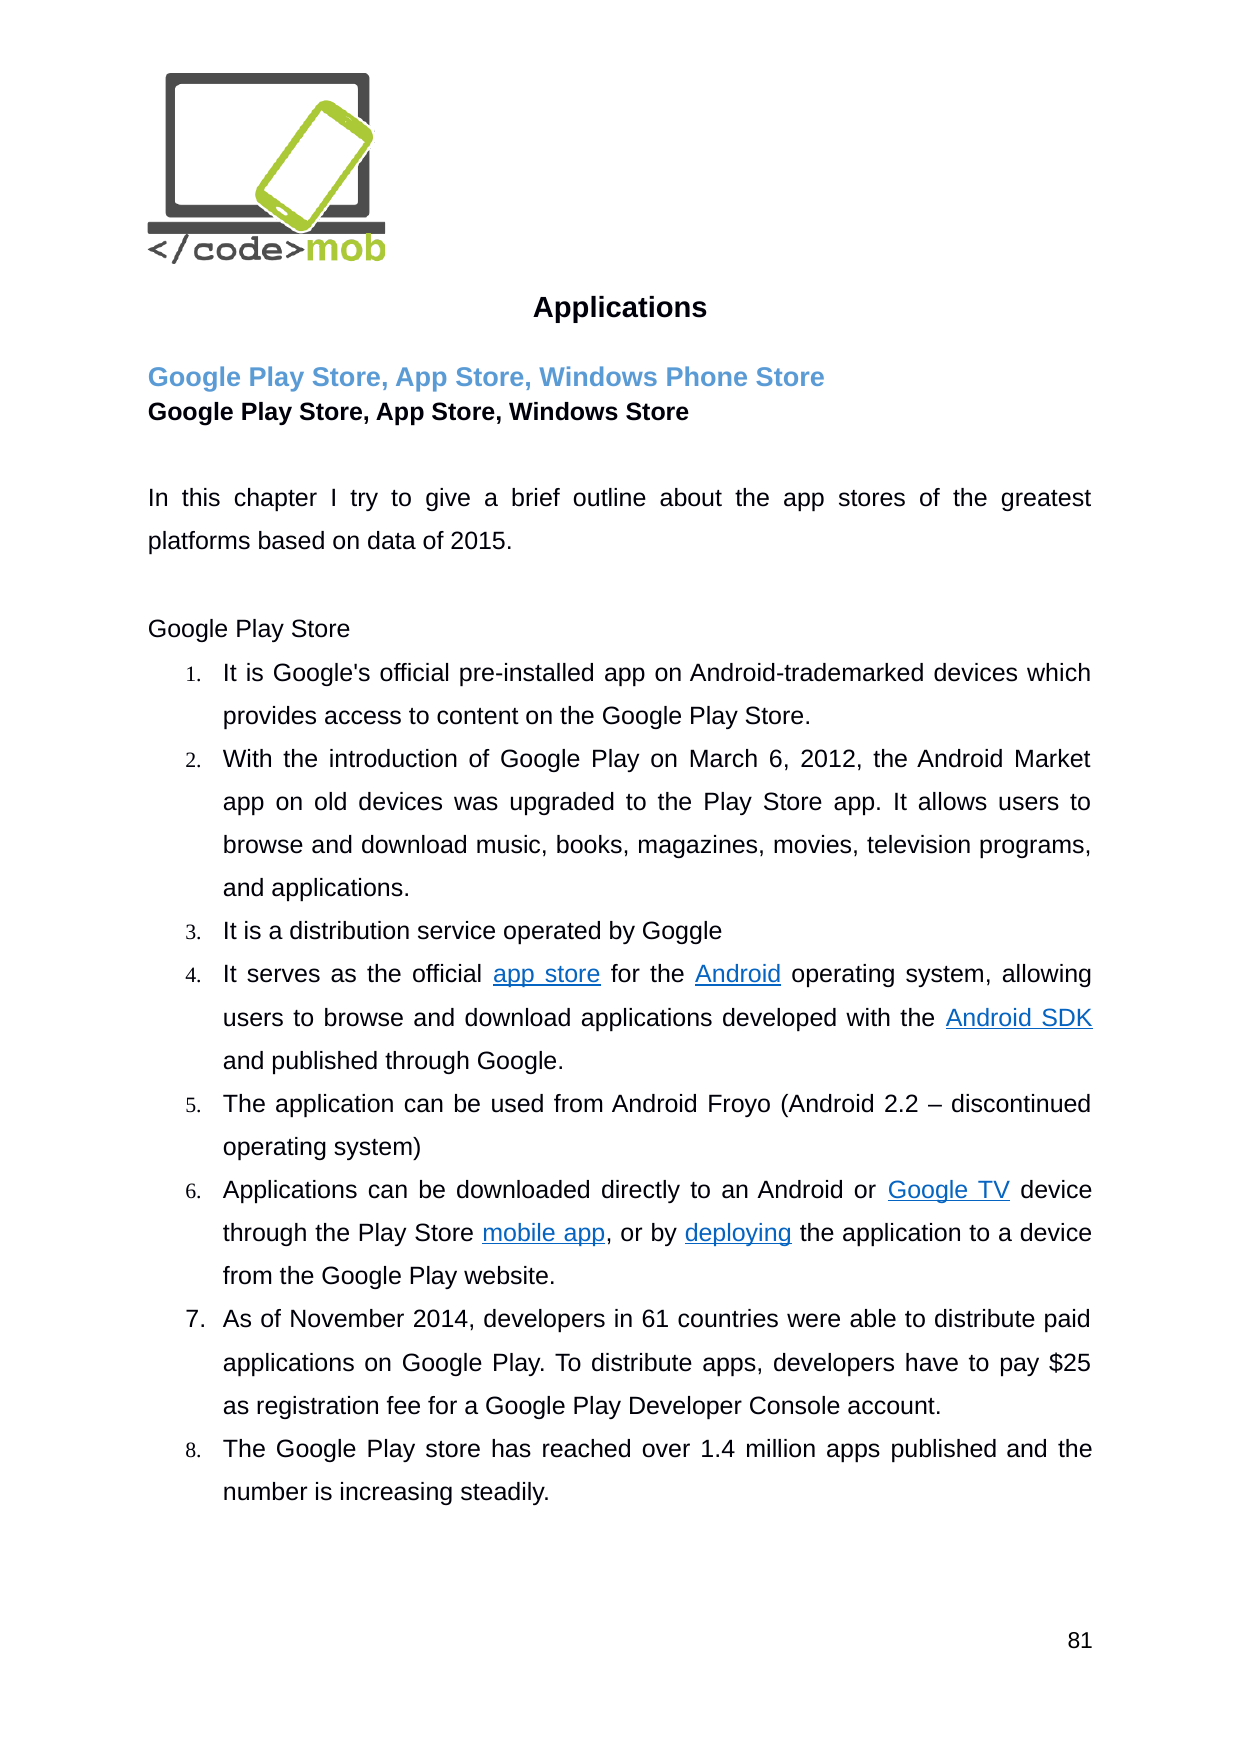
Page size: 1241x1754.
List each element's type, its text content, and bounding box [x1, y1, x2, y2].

list With the introduction of Google Play on March 6, 2012, the Android Market app on old devices was upgraded to the Play Store app. It allows users to browse and download music, books, magazines, movies, television programs, and applications. [185, 744, 1093, 902]
text Google Play Store [148, 614, 1093, 643]
list It is Google's official pre-installed app on Android-trademarked devices which provides access to content on the Google Play Store. [185, 657, 1093, 729]
list It serves as the official app store for the Android operating system, allowing users to browse and download applications developed with the Android SDK and published through Google. [185, 959, 1093, 1074]
subtitle Applications [148, 290, 1093, 323]
list The Google Play store has reached over 1.4 million apps published and the number is increasing steadily. [185, 1434, 1093, 1506]
text In this chapter I try to give a brief outline about the app stores of the greatest platforms based on data of 2015. [148, 483, 1093, 555]
picture [147, 73, 386, 264]
text Google Play Store, App Store, Windows Store [148, 397, 1093, 426]
subtitle Google Play Store, App Store, Windows Phone Store [148, 361, 1093, 392]
list Applications can be downloaded directly to an Android or Google TV device through the Play Store mobile app, or by deploying the application to a device from the Google Play website. [185, 1175, 1093, 1290]
list The application can be used from Android Froyo (Android 2.2 – discontinued operating system) [185, 1089, 1093, 1161]
list It is a distribution service operated by Goggle [185, 916, 1093, 945]
list As of November 2014, developers in 61 countries were able to distribute paid applications on Google Play. To distribute apps, developers have to pay $25 as registration fee for a Google Play Developer Console account. [185, 1304, 1093, 1419]
